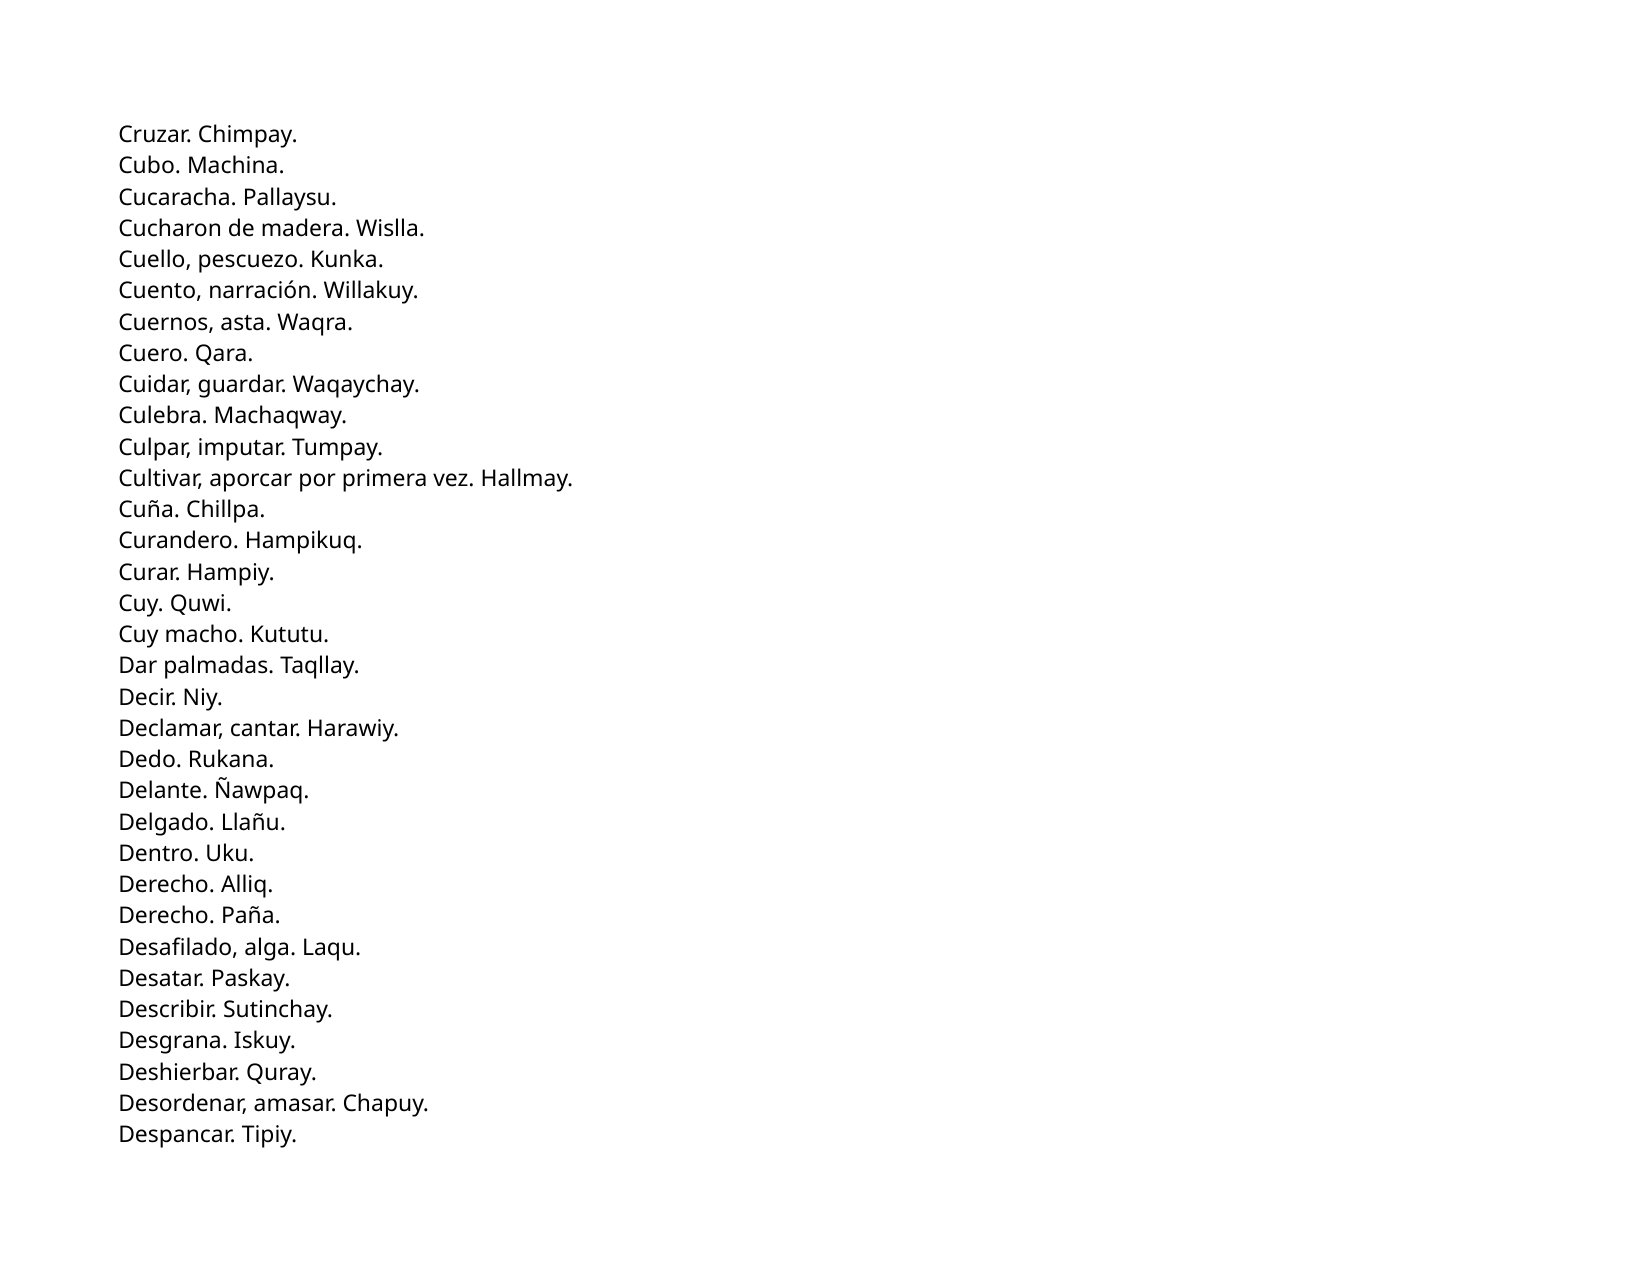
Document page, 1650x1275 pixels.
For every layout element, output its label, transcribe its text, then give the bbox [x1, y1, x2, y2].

text Cuero. Qara. [118, 337, 1532, 368]
text Cruzar. Chimpay. [118, 118, 1532, 149]
text Declamar, cantar. Harawiy. [118, 712, 1532, 743]
text Derecho. Alliq. [118, 868, 1532, 899]
text Desgrana. Iskuy. [118, 1024, 1532, 1056]
text Cuello, pescuezo. Kunka. [118, 243, 1532, 274]
text Delgado. Llañu. [118, 806, 1532, 837]
text Dentro. Uku. [118, 837, 1532, 868]
text Decir. Niy. [118, 681, 1532, 712]
text Curar. Hampiy. [118, 556, 1532, 587]
text Delante. Ñawpaq. [118, 774, 1532, 806]
text Despancar. Tipiy. [118, 1118, 1532, 1149]
text Cucharon de madera. Wislla. [118, 212, 1532, 243]
text Describir. Sutinchay. [118, 993, 1532, 1024]
text Cubo. Machina. [118, 149, 1532, 181]
text Culebra. Machaqway. [118, 399, 1532, 431]
text Cuy macho. Kututu. [118, 618, 1532, 649]
text Culpar, imputar. Tumpay. [118, 431, 1532, 462]
text Desatar. Paskay. [118, 962, 1532, 993]
text Dar palmadas. Taqllay. [118, 649, 1532, 681]
text Cuernos, asta. Waqra. [118, 306, 1532, 337]
text Cultivar, aporcar por primera vez. Hallmay. [118, 462, 1532, 493]
text Derecho. Paña. [118, 899, 1532, 931]
text Desafilado, alga. Laqu. [118, 931, 1532, 962]
text Desordenar, amasar. Chapuy. [118, 1087, 1532, 1118]
text Cuento, narración. Willakuy. [118, 274, 1532, 306]
text Cuy. Quwi. [118, 587, 1532, 618]
text Deshierbar. Quray. [118, 1056, 1532, 1087]
text Curandero. Hampikuq. [118, 524, 1532, 556]
text Cuña. Chillpa. [118, 493, 1532, 524]
text Dedo. Rukana. [118, 743, 1532, 774]
text Cucaracha. Pallaysu. [118, 181, 1532, 212]
text Cuidar, guardar. Waqaychay. [118, 368, 1532, 399]
